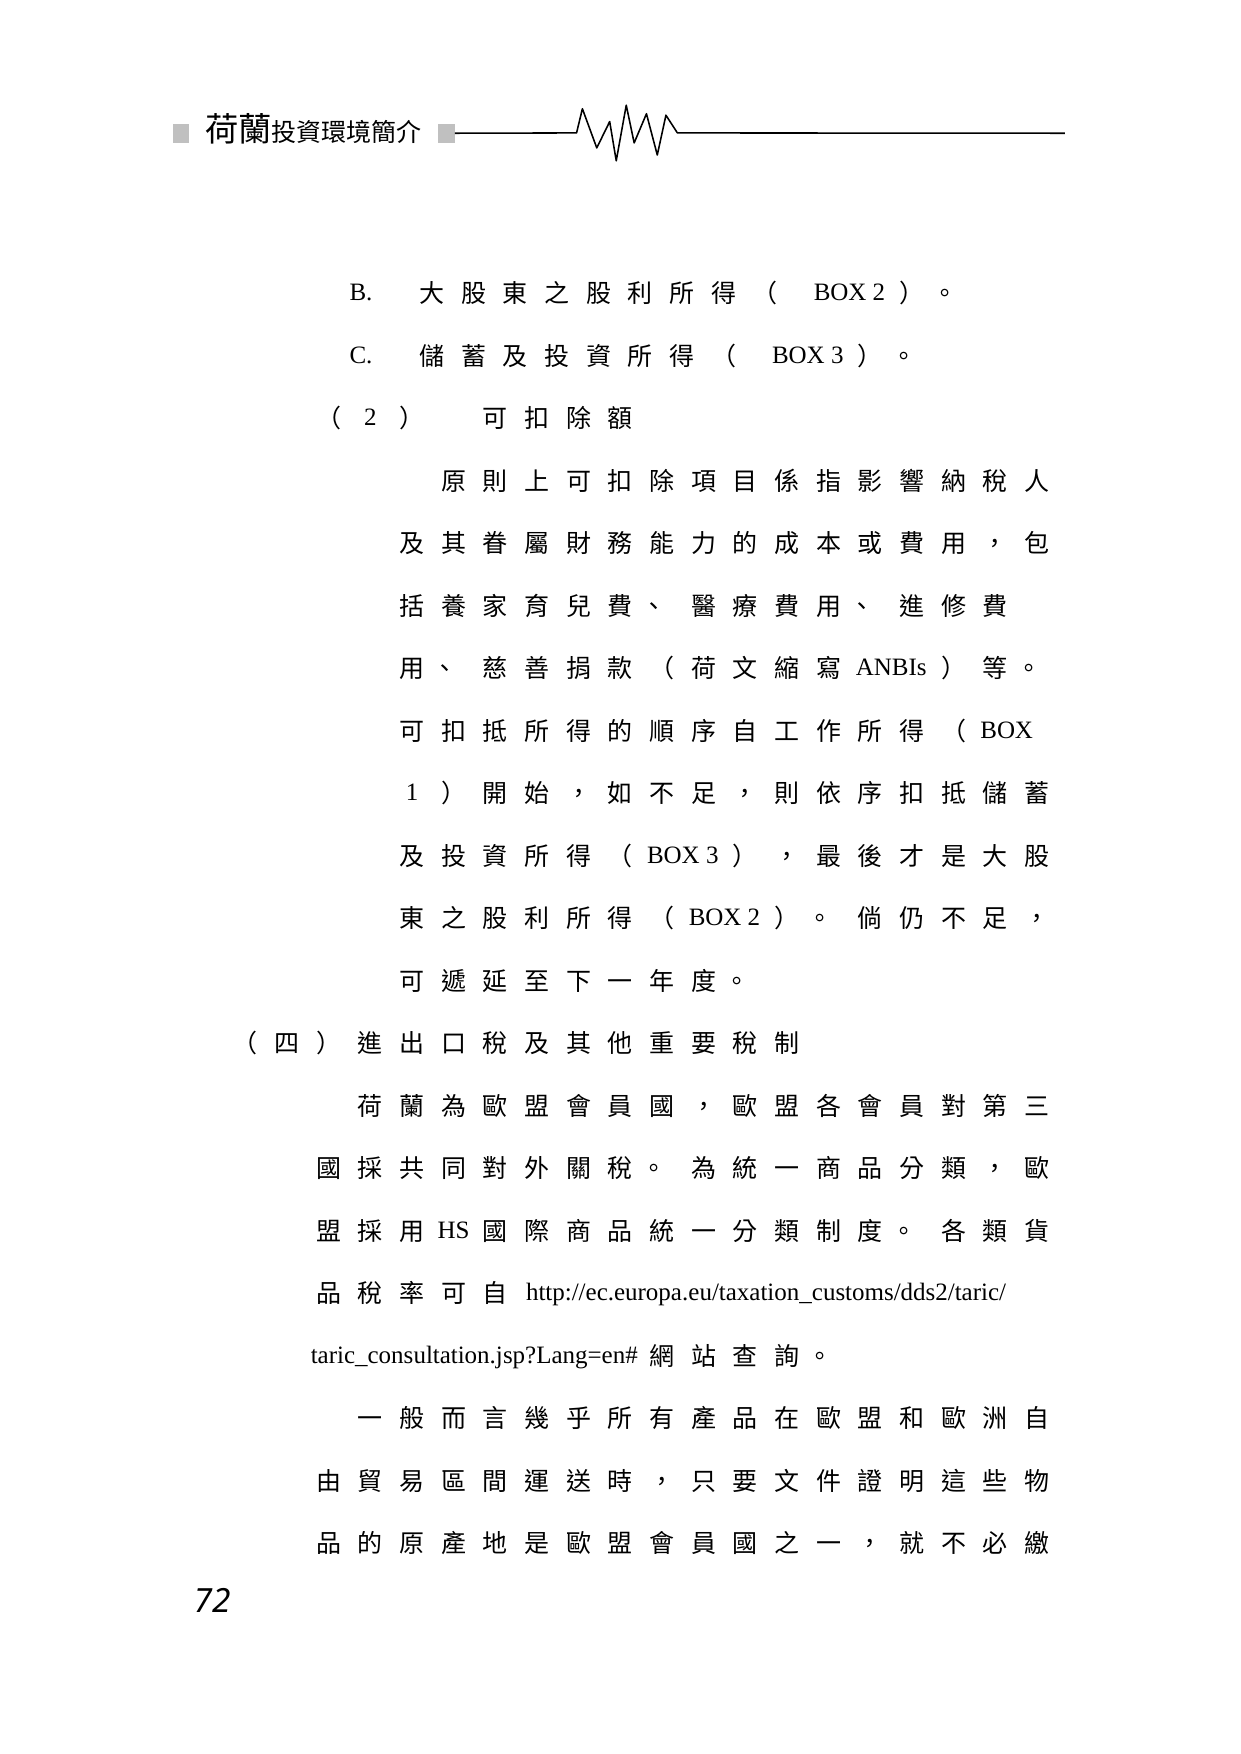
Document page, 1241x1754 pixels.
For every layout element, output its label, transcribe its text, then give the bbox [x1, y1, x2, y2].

text 一般而言幾乎所有產品在歐盟和歐洲自由貿易區間運送時，只要文件證明這些物品的原產地是歐盟會員國之一，就不必繳 [281, 1375, 1058, 1563]
text （四）進出口稅及其他重要稅制 [207, 1000, 1058, 1063]
text 原則上可扣除項目係指影響納稅人及其眷屬財務能力的成本或費用，包括養家育兒費、醫療費用、進修費用、慈善捐款（荷文縮寫ANBIs）等。可扣抵所得的順序自工作所得（BOX 1）開始，如不足，則依序扣抵儲蓄及投資所得（BOX 3），最後才是大股東之股利所得（BOX 2）。倘仍不足，可遞延至下一年度。 [367, 438, 1058, 1000]
text 荷蘭為歐盟會員國，歐盟各會員對第三國採共同對外關稅。為統一商品分類，歐盟採用HS國際商品統一分類制度。各類貨品稅率可自http://ec.europa.eu/taxation_customs/dds2/taric/taric_consultation.jsp?Lang=en#網站查詢。 [281, 1063, 1058, 1375]
text （2） 可扣除額 [306, 375, 1058, 438]
text B. 大股東之股利所得（BOX 2）。 [330, 250, 1058, 313]
text C. 儲蓄及投資所得（BOX 3）。 [330, 313, 1058, 375]
